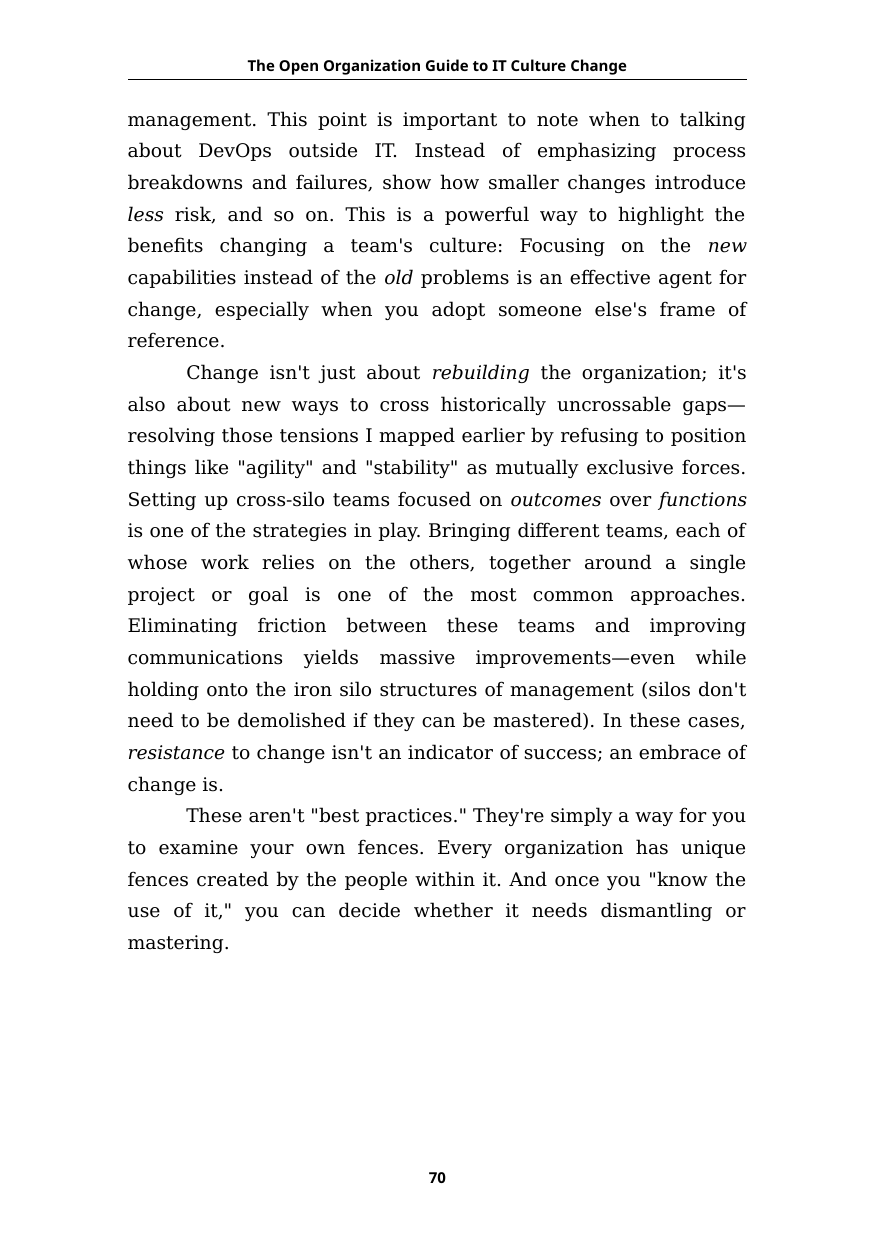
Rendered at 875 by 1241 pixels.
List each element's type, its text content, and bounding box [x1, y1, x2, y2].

text management. This point is important to note when to talking about DevOps outside IT. Instead of emphasizing process breakdowns and failures, show how smaller changes introduce less risk, and so on. This is a powerful way to highlight the benefits changing a team's culture: Focusing on the new capabilities instead of the old problems is an effective agent for change, especially when you adopt someone else's frame of reference. [127, 109, 747, 352]
text Change isn't just about rebuilding the organization; it's also about new ways to cross historically uncrossable gaps—resolving those tensions I mapped earlier by refusing to position things like "agility" and "stability" as mutually exclusive forces. Setting up cross-silo teams focused on outcomes over functions is one of the strategies in play. Bringing different teams, each of whose work relies on the others, together around a single project or goal is one of the most common approaches. Eliminating friction between these teams and improving communications yields massive improvements—even while holding onto the iron silo structures of management (silos don't need to be demolished if they can be mastered). In these cases, resistance to change isn't an indicator of success; an embrace of change is. [127, 362, 747, 796]
text These aren't "best practices." They're simply a way for you to examine your own fences. Every organization has unique fences created by the people within it. And once you "know the use of it," you can decide whether it needs dismantling or mastering. [127, 805, 747, 954]
